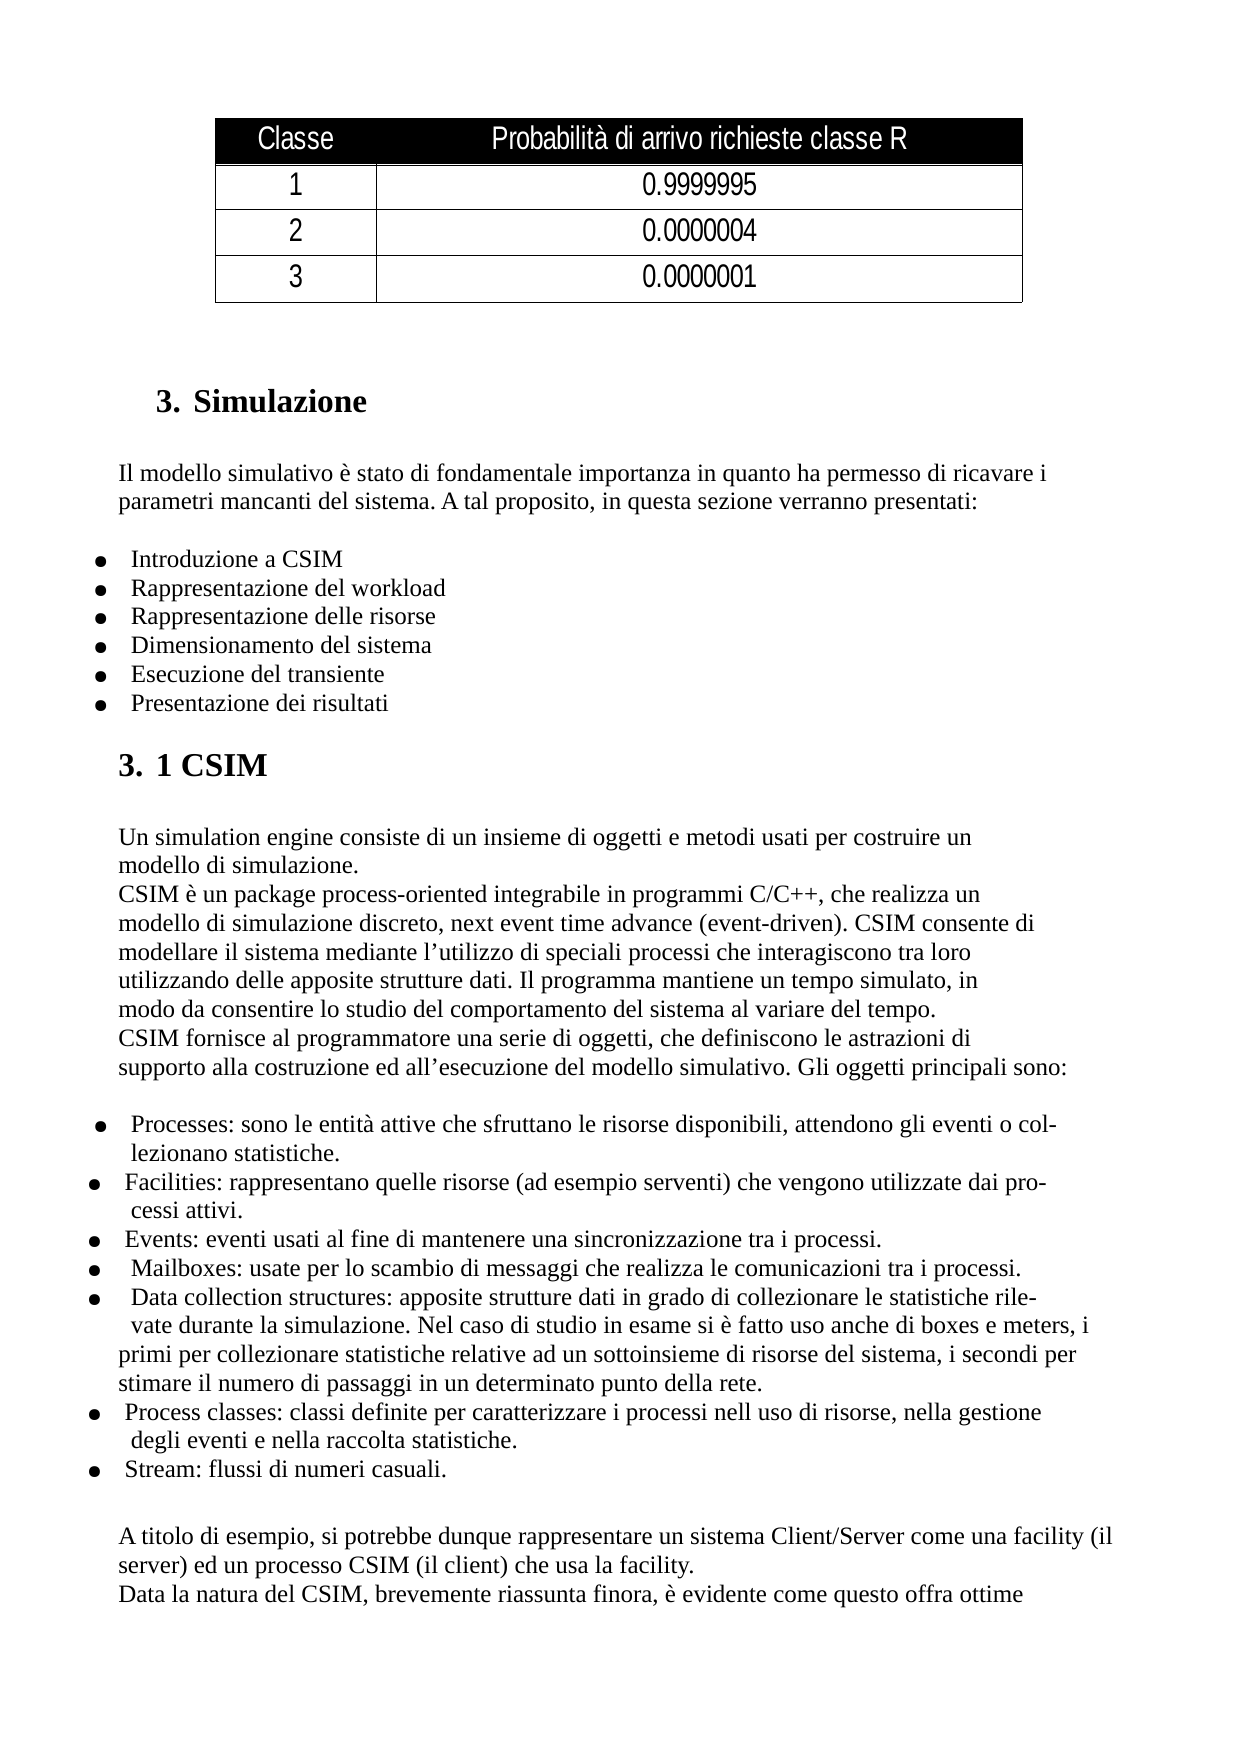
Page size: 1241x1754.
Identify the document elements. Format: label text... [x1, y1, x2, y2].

text CSIM fornisce al programmatore una serie di oggetti, che definiscono le astrazioni di [118, 1023, 1122, 1052]
list Stream: flussi di numeri casuali. [118, 1454, 1122, 1483]
list Dimensionamento del sistema [118, 630, 1122, 659]
list Simulazione [156, 381, 1122, 419]
text A titolo di esempio, si potrebbe dunque rappresentare un sistema Client/Server come una facility (il [118, 1521, 1122, 1550]
list Rappresentazione del workload [118, 573, 1122, 601]
text modo da consentire lo studio del comportamento del sistema al variare del tempo. [118, 994, 1122, 1023]
list Facilities: rappresentano quelle risorse (ad esempio serventi) che vengono utilizzate dai pro- [118, 1167, 1122, 1196]
text Un simulation engine consiste di un insieme di oggetti e metodi usati per costruire un [118, 822, 1122, 851]
text modello di simulazione. [118, 851, 1122, 879]
list Events: eventi usati al fine di mantenere una sincronizzazione tra i processi. [118, 1224, 1122, 1253]
text Data la natura del CSIM, brevemente riassunta finora, è evidente come questo offra ottime [118, 1579, 1122, 1608]
text degli eventi e nella raccolta statistiche. [118, 1426, 1122, 1454]
text CSIM è un package process-oriented integrabile in programmi C/C++, che realizza un [118, 879, 1122, 908]
list Mailboxes: usate per lo scambio di messaggi che realizza le comunicazioni tra i processi. [118, 1253, 1122, 1282]
text cessi attivi. [118, 1196, 1122, 1224]
text modellare il sistema mediante l’utilizzo di speciali processi che interagiscono tra loro [118, 937, 1122, 966]
text modello di simulazione discreto, next event time advance (event-driven). CSIM consente di [118, 908, 1122, 937]
list Data collection structures: apposite strutture dati in grado di collezionare le statistiche rile- [118, 1282, 1122, 1311]
text lezionano statistiche. [118, 1138, 1122, 1167]
list Process classes: classi definite per caratterizzare i processi nell uso di risorse, nella gestione [118, 1397, 1122, 1426]
list Esecuzione del transiente [118, 659, 1122, 688]
list Processes: sono le entità attive che sfruttano le risorse disponibili, attendono gli eventi o col- [118, 1109, 1122, 1138]
list Rappresentazione delle risorse [118, 601, 1122, 630]
text vate durante la simulazione. Nel caso di studio in esame si è fatto uso anche di boxes e meters, i primi per collezionare statistiche relative ad un sottoinsieme di risorse del sistema, i secondi per stimare il numero di passaggi in un determinato punto della rete. [118, 1311, 1122, 1397]
list Introduzione a CSIM [118, 544, 1122, 573]
text Il modello simulativo è stato di fondamentale importanza in quanto ha permesso di ricavare i parametri mancanti del sistema. A tal proposito, in questa sezione verranno presentati: [118, 458, 1122, 515]
text utilizzando delle apposite strutture dati. Il programma mantiene un tempo simulato, in [118, 966, 1122, 994]
text server) ed un processo CSIM (il client) che usa la facility. [118, 1550, 1122, 1579]
text supporto alla costruzione ed all’esecuzione del modello simulativo. Gli oggetti principali sono: [118, 1052, 1122, 1081]
list 1 CSIM [118, 745, 1122, 783]
list Presentazione dei risultati [118, 688, 1122, 716]
